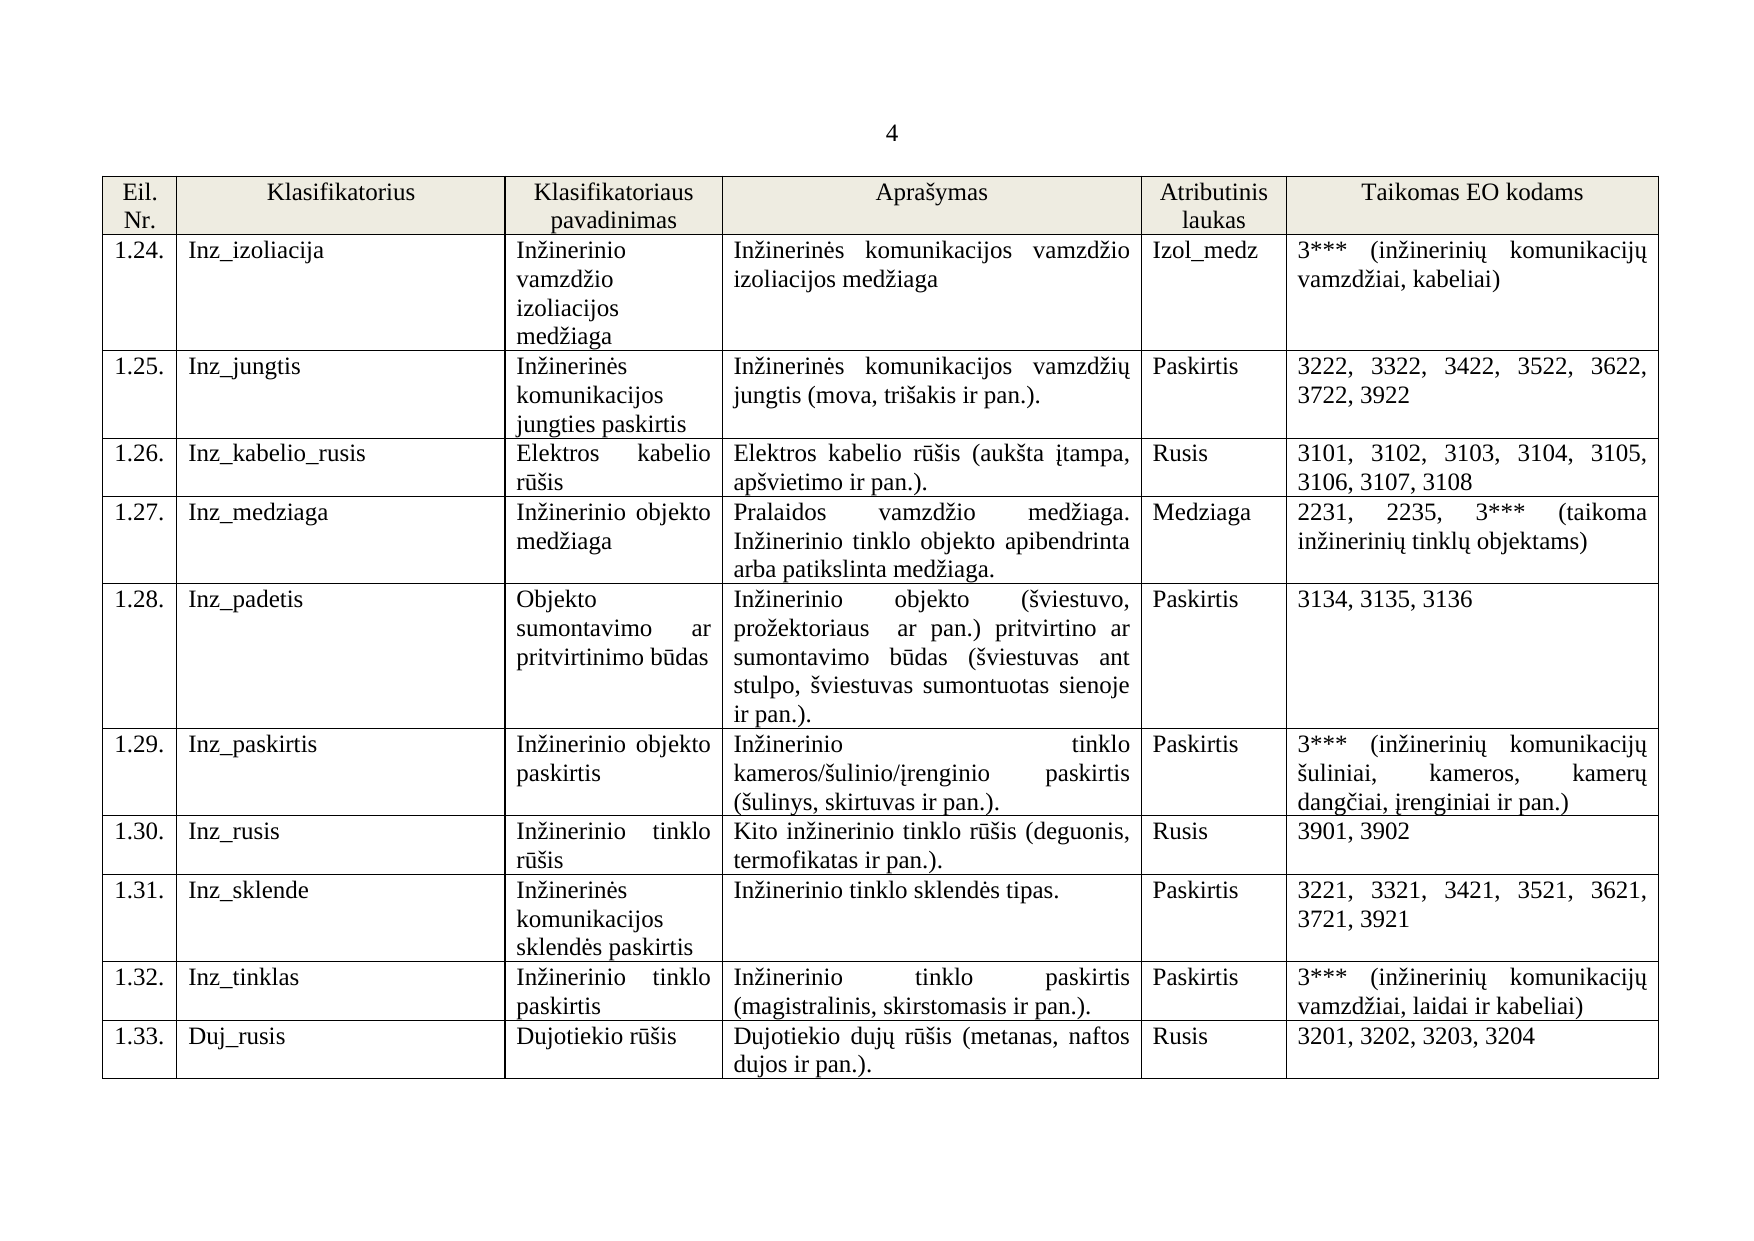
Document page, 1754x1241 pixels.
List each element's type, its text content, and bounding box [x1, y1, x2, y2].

table_cell Inz_tinklas [177, 962, 504, 1020]
table_cell Rusis [1142, 1021, 1286, 1078]
table_header Klasifikatoriaus pavadinimas [506, 177, 722, 234]
table_cell Paskirtis [1142, 729, 1286, 815]
table_cell Izol_medz [1142, 235, 1286, 350]
table_cell 3222, 3322, 3422, 3522, 3622, 3722, 3922 [1287, 351, 1658, 437]
table_cell Rusis [1142, 439, 1286, 496]
table_cell 1.32. [103, 962, 176, 1020]
table_cell 1.25. [103, 351, 176, 437]
table_cell Rusis [1142, 816, 1286, 874]
table_cell 1.30. [103, 816, 176, 874]
table_cell 3*** (inžinerinių komunikacijų šuliniai, kameros, kamerų dangčiai, įrenginiai ir pan.) [1287, 729, 1658, 815]
table_cell 1.26. [103, 439, 176, 496]
table_cell Paskirtis [1142, 875, 1286, 961]
table_cell Inz_izoliacija [177, 235, 504, 350]
table_cell Inžinerinio vamzdžio izoliacijos medžiaga [506, 235, 722, 350]
table_cell 1.33. [103, 1021, 176, 1078]
table_cell Inz_medziaga [177, 497, 504, 583]
table_header Aprašymas [723, 177, 1141, 234]
table_cell Objekto sumontavimo ar pritvirtinimo būdas [506, 584, 722, 728]
table_cell Paskirtis [1142, 962, 1286, 1020]
table_cell Inz_padetis [177, 584, 504, 728]
table_header Taikomas EO kodams [1287, 177, 1658, 234]
table_cell Dujotiekio dujų rūšis (metanas, naftos dujos ir pan.). [723, 1021, 1141, 1078]
table_cell Inz_sklende [177, 875, 504, 961]
table_cell Dujotiekio rūšis [506, 1021, 722, 1078]
table_cell Inz_paskirtis [177, 729, 504, 815]
table_header Klasifikatorius [177, 177, 504, 234]
table_cell Inžinerinio tinklo rūšis [506, 816, 722, 874]
table_cell Inz_jungtis [177, 351, 504, 437]
table_cell Inžinerinio tinklo paskirtis (magistralinis, skirstomasis ir pan.). [723, 962, 1141, 1020]
table_header Atributinis laukas [1142, 177, 1286, 234]
table_cell 3221, 3321, 3421, 3521, 3621, 3721, 3921 [1287, 875, 1658, 961]
table_cell Inz_rusis [177, 816, 504, 874]
table_cell Inžinerinio objekto (šviestuvo, prožektoriaus ar pan.) pritvirtino ar sumontavimo būdas (šviestuvas ant stulpo, šviestuvas sumontuotas sienoje ir pan.). [723, 584, 1141, 728]
table_cell Inžinerinės komunikacijos sklendės paskirtis [506, 875, 722, 961]
table_cell Pralaidos vamzdžio medžiaga. Inžinerinio tinklo objekto apibendrinta arba patikslinta medžiaga. [723, 497, 1141, 583]
table_cell Inžinerinio objekto paskirtis [506, 729, 722, 815]
table_cell 3134, 3135, 3136 [1287, 584, 1658, 728]
table_cell 3901, 3902 [1287, 816, 1658, 874]
table_cell Elektros kabelio rūšis (aukšta įtampa, apšvietimo ir pan.). [723, 439, 1141, 496]
table_cell Duj_rusis [177, 1021, 504, 1078]
table_cell Inžinerinio tinklo paskirtis [506, 962, 722, 1020]
table_cell 2231, 2235, 3*** (taikoma inžinerinių tinklų objektams) [1287, 497, 1658, 583]
table_cell 3*** (inžinerinių komunikacijų vamzdžiai, kabeliai) [1287, 235, 1658, 350]
table_cell Inžinerinės komunikacijos jungties paskirtis [506, 351, 722, 437]
table_cell Inžinerinio tinklo kameros/šulinio/įrenginio paskirtis (šulinys, skirtuvas ir pan.). [723, 729, 1141, 815]
table_cell 1.31. [103, 875, 176, 961]
table_cell Medziaga [1142, 497, 1286, 583]
table_cell 3201, 3202, 3203, 3204 [1287, 1021, 1658, 1078]
table_cell 1.24. [103, 235, 176, 350]
table_cell Inžinerinio tinklo sklendės tipas. [723, 875, 1141, 961]
table_cell 1.29. [103, 729, 176, 815]
table_cell 3101, 3102, 3103, 3104, 3105, 3106, 3107, 3108 [1287, 439, 1658, 496]
table_cell Inz_kabelio_rusis [177, 439, 504, 496]
table_cell Inžinerinės komunikacijos vamzdžių jungtis (mova, trišakis ir pan.). [723, 351, 1141, 437]
table_header Eil. Nr. [103, 177, 176, 234]
table_cell Kito inžinerinio tinklo rūšis (deguonis, termofikatas ir pan.). [723, 816, 1141, 874]
table_cell 1.28. [103, 584, 176, 728]
table_cell Elektros kabelio rūšis [506, 439, 722, 496]
table_cell 1.27. [103, 497, 176, 583]
table_cell Paskirtis [1142, 584, 1286, 728]
table_cell 3*** (inžinerinių komunikacijų vamzdžiai, laidai ir kabeliai) [1287, 962, 1658, 1020]
table_cell Paskirtis [1142, 351, 1286, 437]
table_cell Inžinerinės komunikacijos vamzdžio izoliacijos medžiaga [723, 235, 1141, 350]
table_cell Inžinerinio objekto medžiaga [506, 497, 722, 583]
